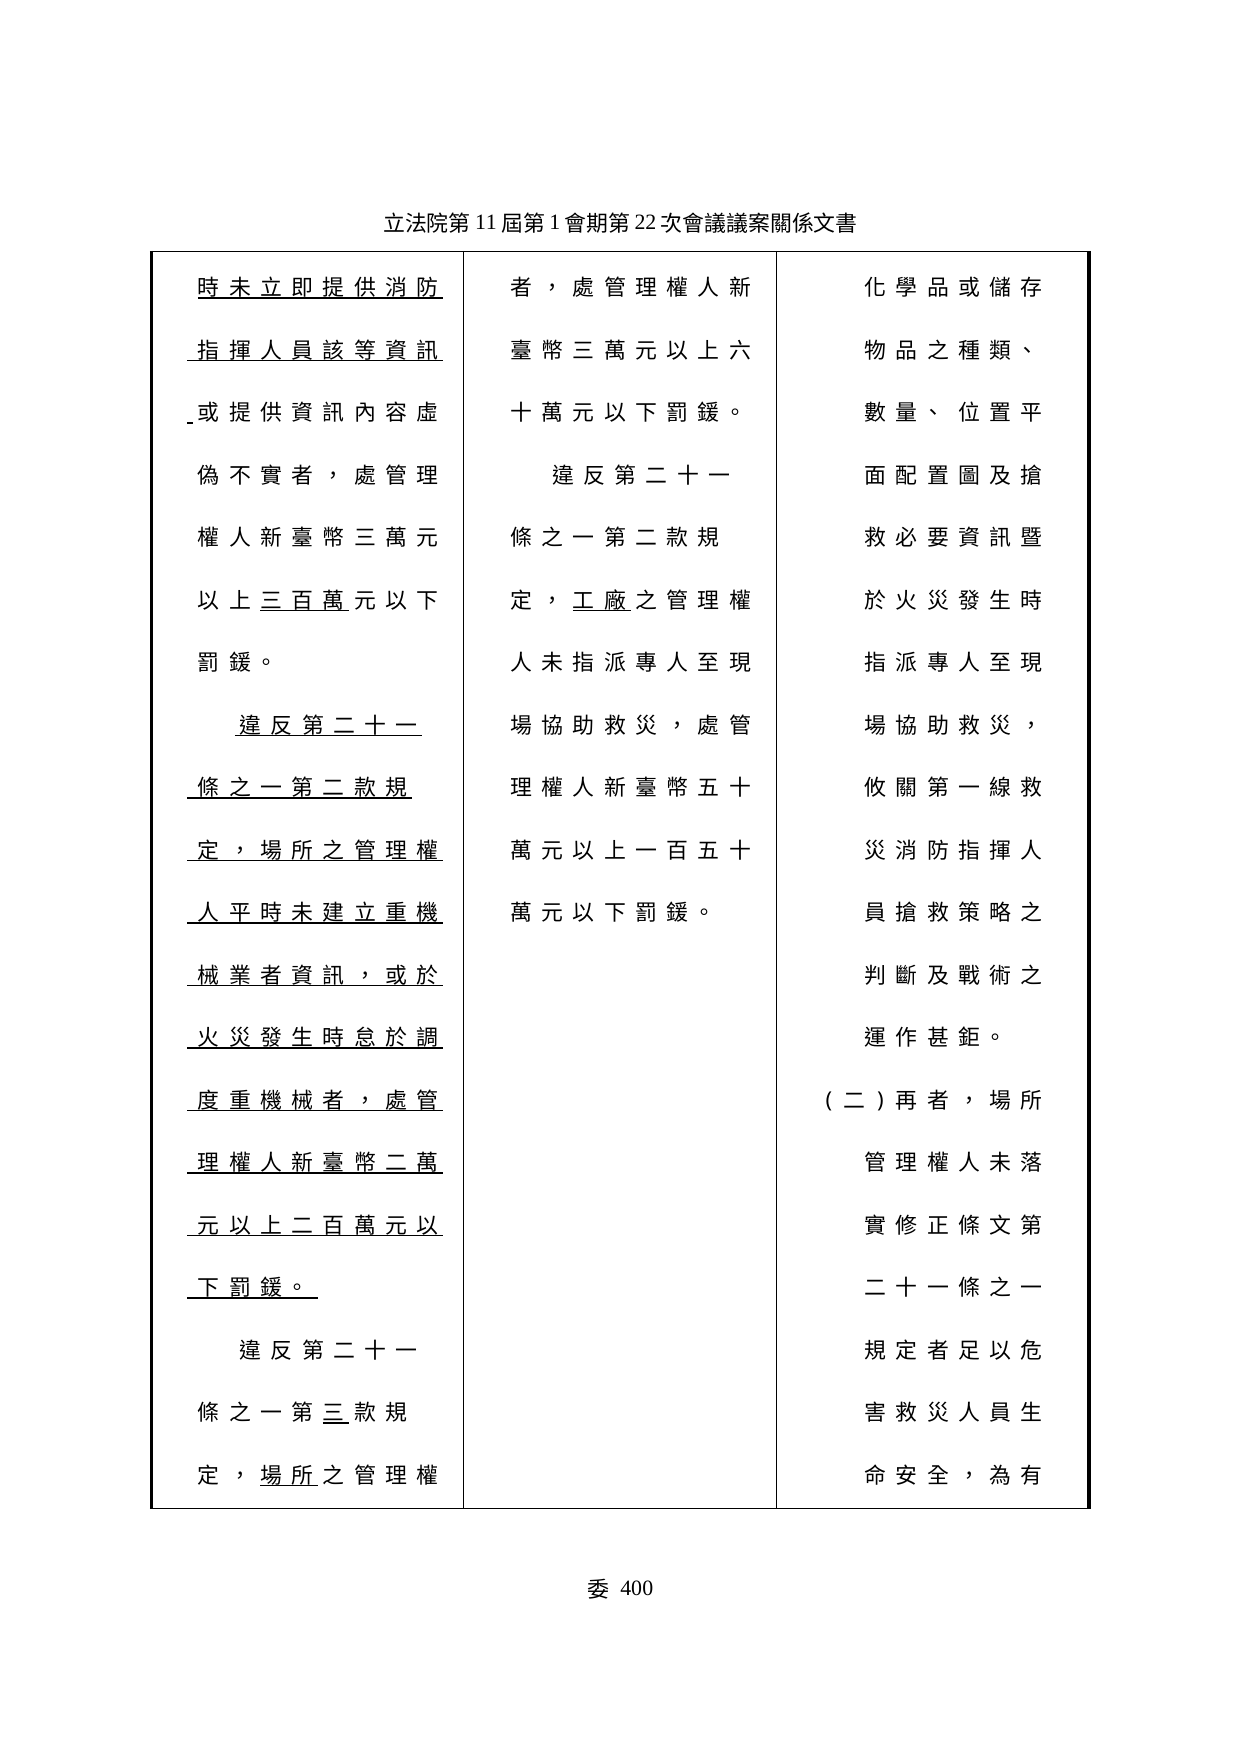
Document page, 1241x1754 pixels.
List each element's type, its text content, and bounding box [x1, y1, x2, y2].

table_cell 化學品或儲存物品之種類、數量、位置平面配置圖及搶救必要資訊暨於火災發生時指派專人至現場協助救災，攸關第一線救災消防指揮人員搶救策略之判斷及戰術之運作甚鉅。 (二)再者，場所管理權人未落實修正條文第二十一條之一規定者足以危害救災人員生命安全，為有 [777, 252, 1087, 1508]
table_cell 時未立即提供消防指揮人員該等資訊或提供資訊內容虛偽不實者，處管理權人新臺幣三萬元以上三百萬元以下罰鍰。 違反第二十一條之一第二款規定，場所之管理權人平時未建立重機械業者資訊，或於火災發生時怠於調度重機械者，處管理權人新臺幣二萬元以上二百萬元以下罰鍰。 違反第二十一條之一第三款規定，場所之管理權 [153, 252, 463, 1508]
table_cell 者，處管理權人新臺幣三萬元以上六十萬元以下罰鍰。 違反第二十一條之一第二款規定，工廠之管理權人未指派專人至現場協助救災，處管理權人新臺幣五十萬元以上一百五十萬元以下罰鍰。 [464, 252, 776, 1508]
